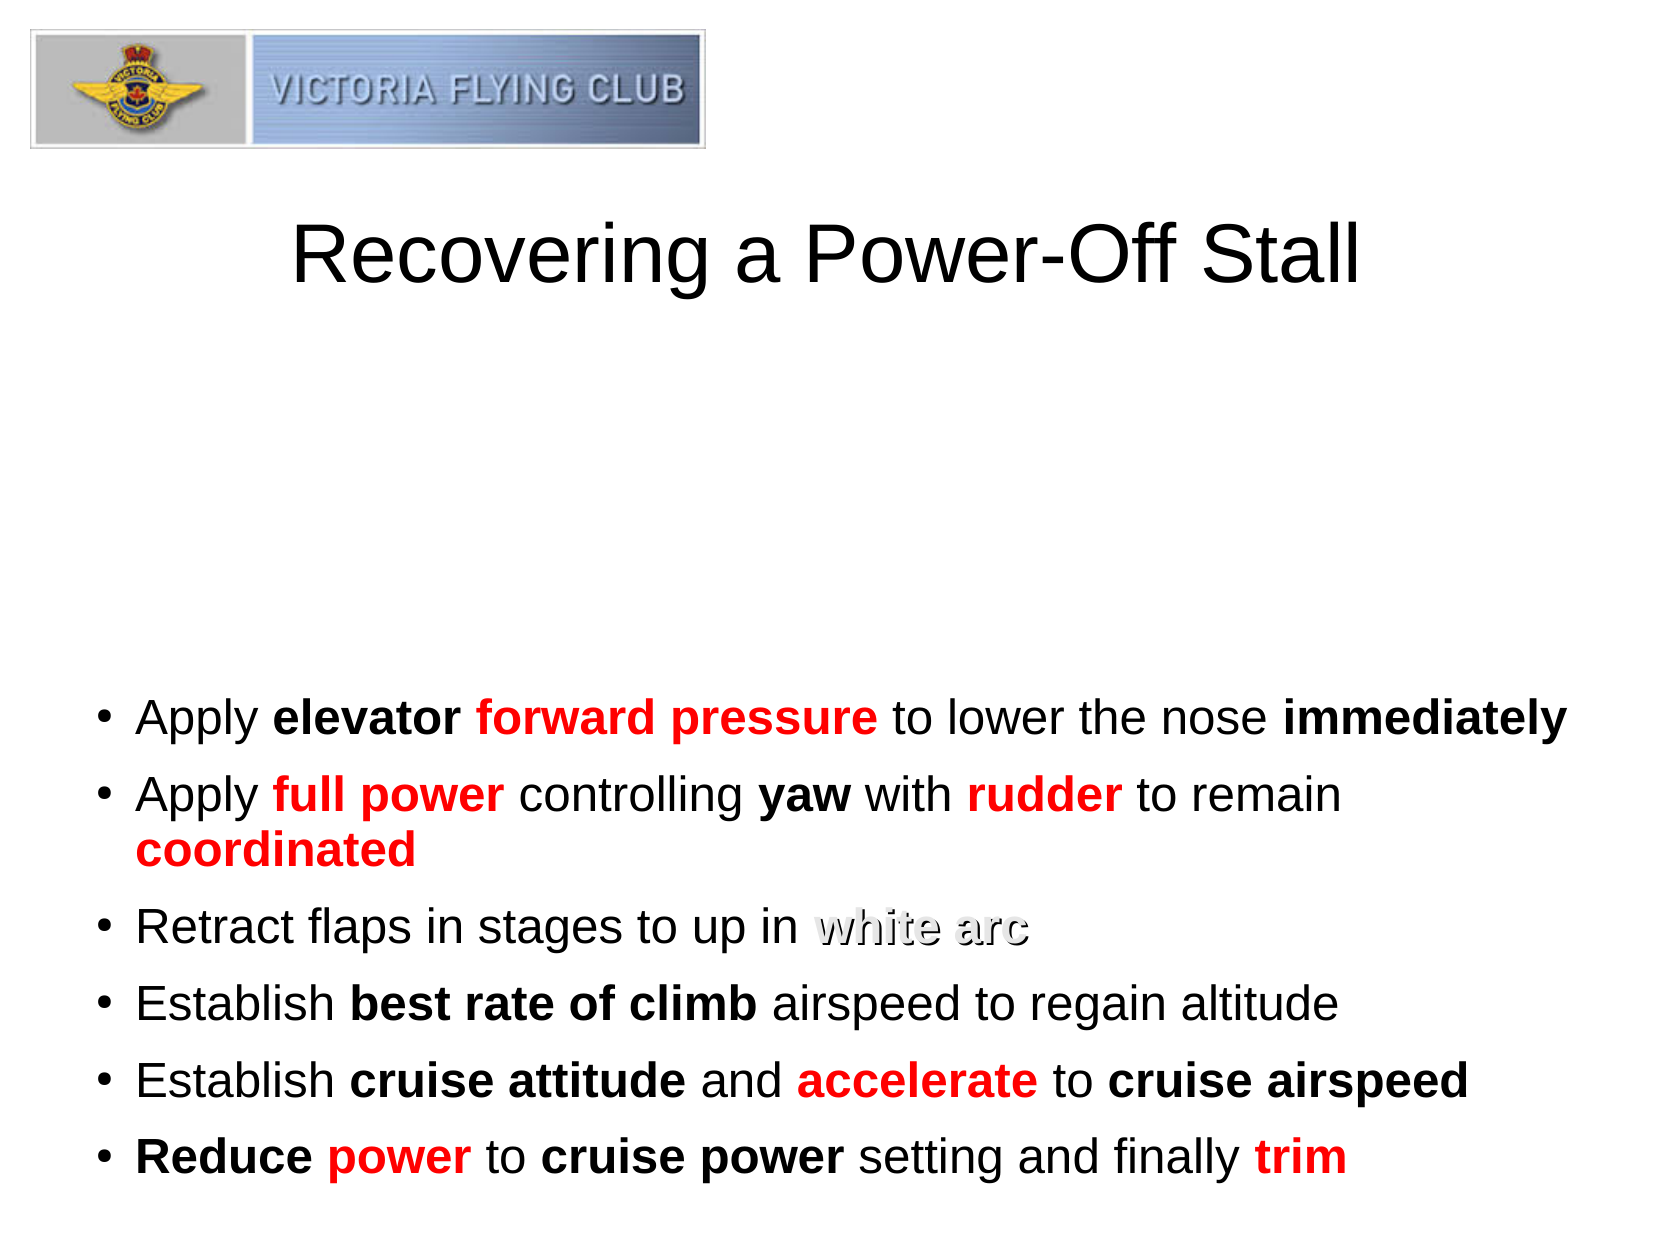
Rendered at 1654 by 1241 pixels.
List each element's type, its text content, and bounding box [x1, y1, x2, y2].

list Apply elevator forward pressure to lower the nose immediately Apply full power controlling yaw with rudder to remain coordinated Retract flaps in stages to up in white arc Establish best rate of climb airspeed to regain altitude Establish cruise attitude and accelerate to cruise airspeed Reduce power to cruise power setting and finally trim [82, 690, 1571, 1201]
picture [30, 29, 706, 149]
title Recovering a Power-Off Stall [82, 150, 1571, 358]
